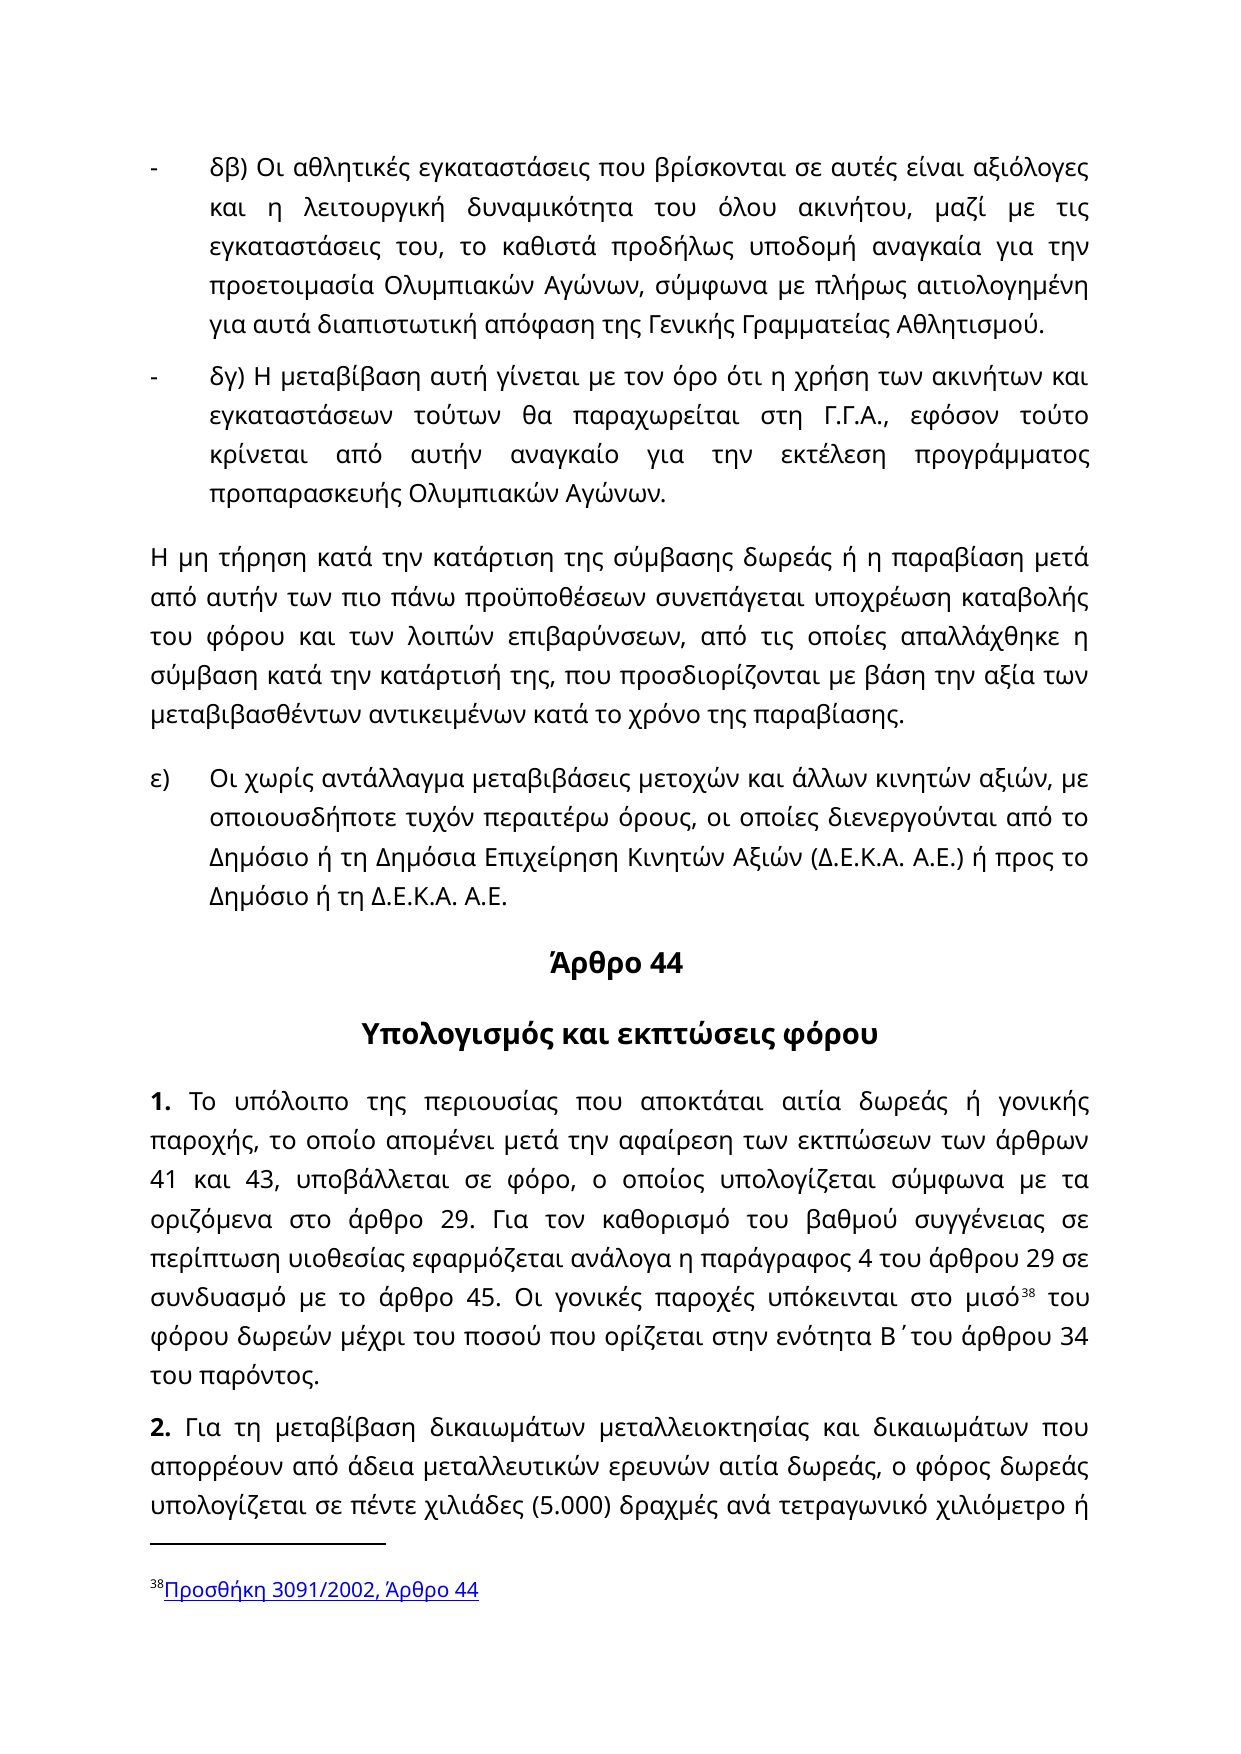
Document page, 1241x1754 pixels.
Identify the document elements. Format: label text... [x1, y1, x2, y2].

subtitle Υπολογισμός και εκπτώσεις φόρου [150, 1013, 1090, 1053]
text 2. Για τη μεταβίβαση δικαιωμάτων μεταλλειοκτησίας και δικαιωμάτων που απορρέουν από άδεια μεταλλευτικών ερευνών αιτία δωρεάς, ο φόρος δωρεάς υπολογίζεται σε πέντε χιλιάδες (5.000) δραχμές ανά τετραγωνικό χιλιόμετρο ή [150, 1409, 1090, 1522]
text Προσθήκη 3091/2002, Άρθρο 44 [150, 1576, 1090, 1604]
subtitle Άρθρο 44 [150, 942, 1090, 982]
text 1. Το υπόλοιπο της περιουσίας που αποκτάται αιτία δωρεάς ή γονικής παροχής, το οποίο απομένει μετά την αφαίρεση των εκτπώσεων των άρθρων 41 και 43, υποβάλλεται σε φόρο, ο οποίος υπολογίζεται σύμφωνα με τα οριζόμενα στο άρθρο 29. Για τον καθορισμό του βαθμού συγγένειας σε περίπτωση υιοθεσίας εφαρμόζεται ανάλογα η παράγραφος 4 του άρθρου 29 σε συνδυασμό με το άρθρο 45. Οι γονικές παροχές υπόκεινται στο μισό του φόρου δωρεών μέχρι του ποσού που ορίζεται στην ενότητα Β΄του άρθρου 34 του παρόντος. [150, 1084, 1090, 1392]
list ε) Οι χωρίς αντάλλαγμα μεταβιβάσεις μετοχών και άλλων κινητών αξιών, με οποιουσδήποτε τυχόν περαιτέρω όρους, οι οποίες διενεργούνται από το Δημόσιο ή τη Δημόσια Επιχείρηση Κινητών Αξιών (Δ.Ε.Κ.Α. Α.Ε.) ή προς το Δημόσιο ή τη Δ.Ε.Κ.Α. Α.Ε. [150, 761, 1090, 912]
list - δβ) Οι αθλητικές εγκαταστάσεις που βρίσκονται σε αυτές είναι αξιόλογες και η λειτουργική δυναμικότητα του όλου ακινήτου, μαζί με τις εγκαταστάσεις του, το καθιστά προδήλως υποδομή αναγκαία για την προετοιμασία Ολυμπιακών Αγώνων, σύμφωνα με πλήρως αιτιολογημένη για αυτά διαπιστωτική απόφαση της Γενικής Γραμματείας Αθλητισμού. [150, 150, 1090, 341]
text Η μη τήρηση κατά την κατάρτιση της σύμβασης δωρεάς ή η παραβίαση μετά από αυτήν των πιο πάνω προϋποθέσεων συνεπάγεται υποχρέωση καταβολής του φόρου και των λοιπών επιβαρύνσεων, από τις οποίες απαλλάχθηκε η σύμβαση κατά την κατάρτισή της, που προσδιορίζονται με βάση την αξία των μεταβιβασθέντων αντικειμένων κατά το χρόνο της παραβίασης. [150, 540, 1090, 731]
list - δγ) Η μεταβίβαση αυτή γίνεται με τον όρο ότι η χρήση των ακινήτων και εγκαταστάσεων τούτων θα παραχωρείται στη Γ.Γ.Α., εφόσον τούτο κρίνεται από αυτήν αναγκαίο για την εκτέλεση προγράμματος προπαρασκευής Ολυμπιακών Αγώνων. [150, 358, 1090, 510]
